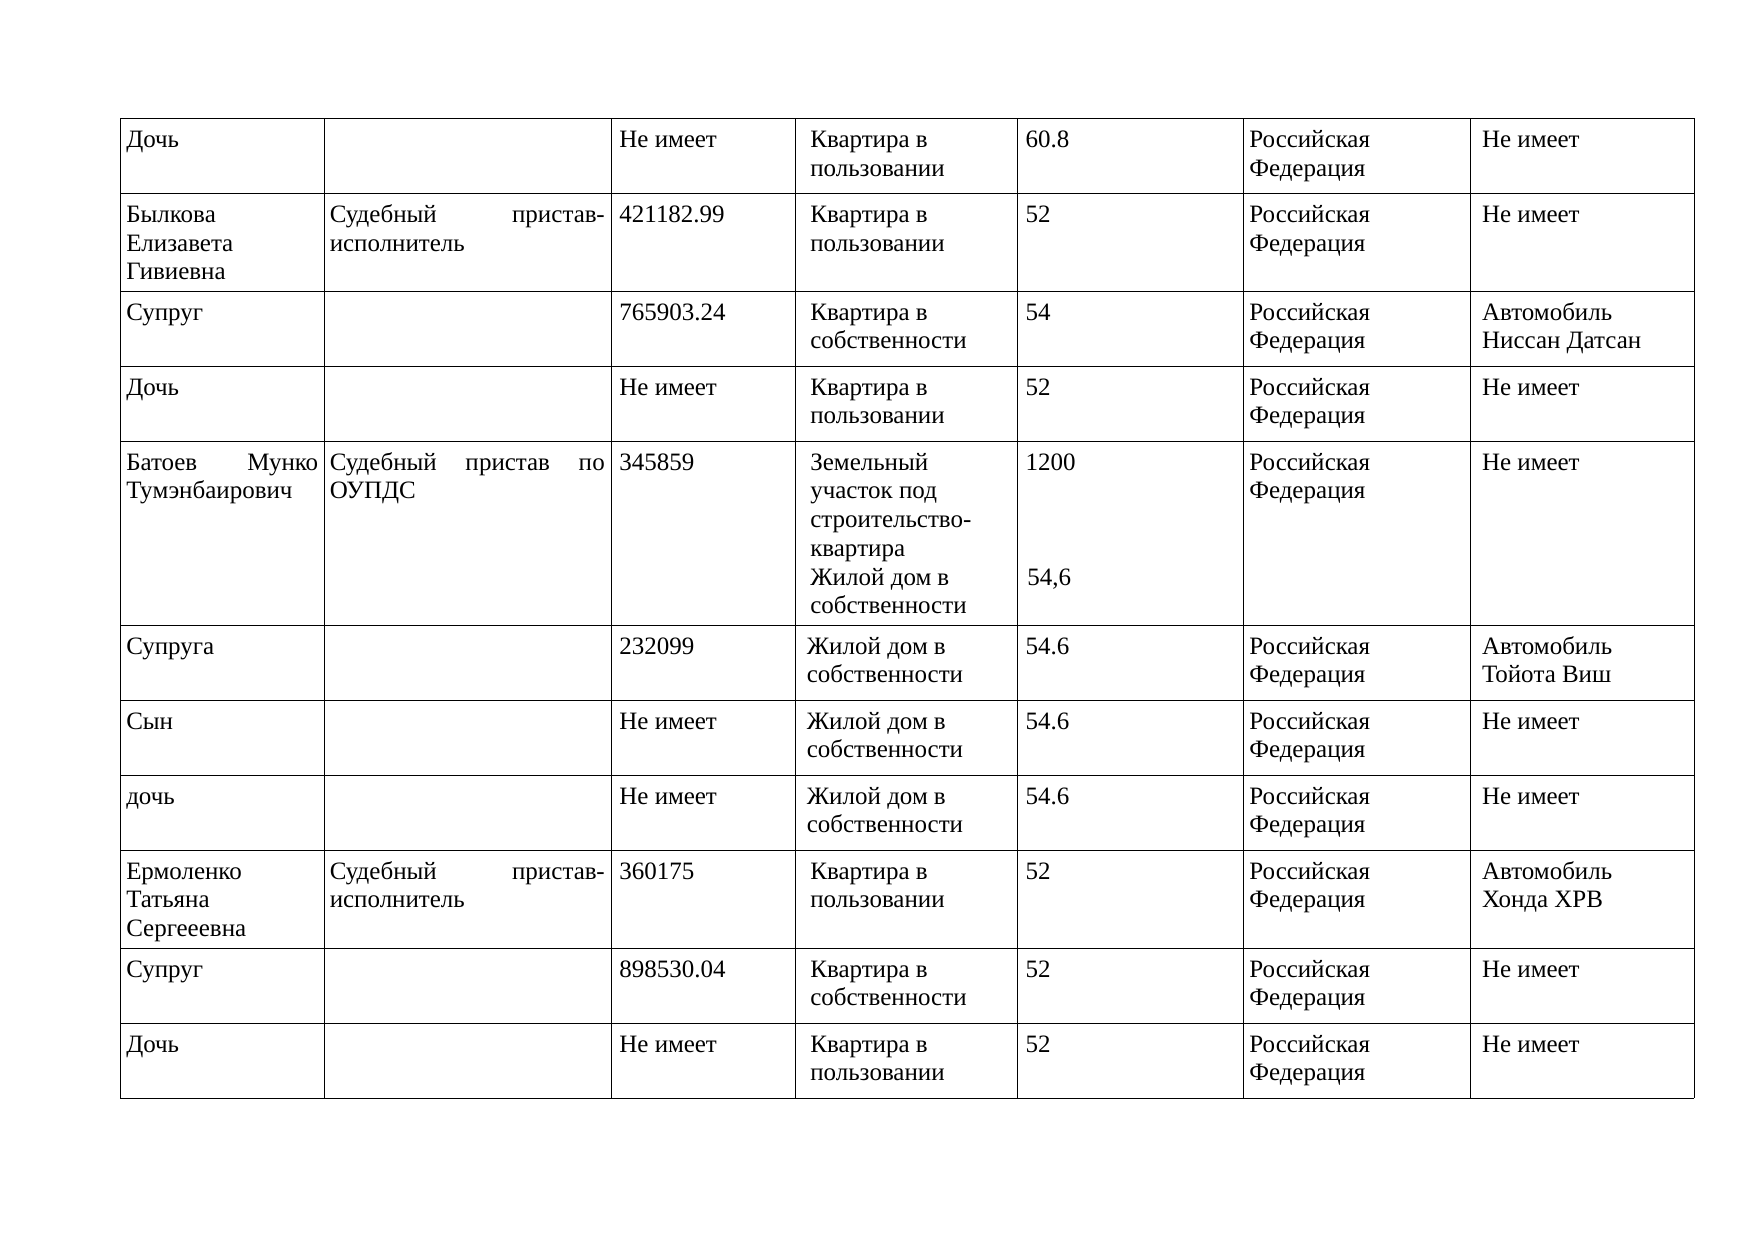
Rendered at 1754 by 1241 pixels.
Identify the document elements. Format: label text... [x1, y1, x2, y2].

table_cell [325, 626, 611, 700]
table_cell [325, 949, 611, 1023]
table_cell Дочь [121, 119, 324, 193]
table_cell 765903,24 [612, 292, 795, 366]
table_cell Дочь [121, 367, 324, 441]
table_cell [325, 776, 611, 850]
table_cell Судебный пристав-исполнитель [325, 851, 611, 948]
table_cell Российская Федерация [1244, 442, 1470, 625]
table_cell Не имеет [612, 119, 795, 193]
table_cell Судебный пристав по ОУПДС [325, 442, 611, 625]
table_cell Автомобиль Хонда ХРВ [1471, 851, 1694, 948]
table_cell Квартира в собственности [796, 292, 1017, 366]
table_cell Российская Федерация [1244, 119, 1470, 193]
table_cell 421182,99 [612, 194, 795, 291]
table_cell Квартира в пользовании [796, 119, 1017, 193]
table_cell Не имеет [1471, 442, 1694, 625]
table_cell 1200 54,6 [1018, 442, 1243, 625]
table_cell Российская Федерация [1244, 194, 1470, 291]
table_cell Не имеет [1471, 119, 1694, 193]
table_cell 52 [1018, 851, 1243, 948]
table_cell Российская Федерация [1244, 1024, 1470, 1098]
table_cell Не имеет [1471, 949, 1694, 1023]
table_cell Супруг [121, 949, 324, 1023]
table_cell Российская Федерация [1244, 701, 1470, 775]
table_cell Российская Федерация [1244, 367, 1470, 441]
table_cell Сын [121, 701, 324, 775]
table_cell 898530,04 [612, 949, 795, 1023]
table_cell 60,8 [1018, 119, 1243, 193]
table_cell Батоев Мунко Тумэнбаирович [121, 442, 324, 625]
table_cell 360175 [612, 851, 795, 948]
table_cell [325, 1024, 611, 1098]
table_cell Российская Федерация [1244, 292, 1470, 366]
table_cell 52 [1018, 194, 1243, 291]
table_cell Дочь [121, 1024, 324, 1098]
table_cell Ермоленко Татьяна Сергееевна [121, 851, 324, 948]
table_cell 54,6 [1018, 626, 1243, 700]
table_cell Не имеет [1471, 194, 1694, 291]
table_cell Былкова Елизавета Гивиевна [121, 194, 324, 291]
table_cell 52 [1018, 1024, 1243, 1098]
table_cell 52 [1018, 949, 1243, 1023]
table_cell [325, 367, 611, 441]
table_cell Квартира в пользовании [796, 1024, 1017, 1098]
table_cell Не имеет [612, 367, 795, 441]
table_cell Не имеет [1471, 701, 1694, 775]
table_cell Квартира в пользовании [796, 194, 1017, 291]
table_cell Судебный пристав-исполнитель [325, 194, 611, 291]
table_cell Российская Федерация [1244, 626, 1470, 700]
table_cell Жилой дом в собственности [796, 701, 1017, 775]
table_cell [325, 292, 611, 366]
table_cell 345859 [612, 442, 795, 625]
table_cell 54,6 [1018, 776, 1243, 850]
table_cell Не имеет [1471, 776, 1694, 850]
table_cell Супруга [121, 626, 324, 700]
table_cell 52 [1018, 367, 1243, 441]
table_cell Российская Федерация [1244, 949, 1470, 1023]
table_cell Не имеет [612, 776, 795, 850]
table_cell Земельный участок под строительство-квартира Жилой дом в собственности [796, 442, 1017, 625]
table_cell Не имеет [1471, 367, 1694, 441]
table_cell [325, 119, 611, 193]
table_cell Жилой дом в собственности [796, 776, 1017, 850]
table_cell Квартира в собственности [796, 949, 1017, 1023]
table_cell 232099 [612, 626, 795, 700]
table_cell [325, 701, 611, 775]
table_cell Автомобиль Тойота Виш [1471, 626, 1694, 700]
table_cell дочь [121, 776, 324, 850]
table_cell Российская Федерация [1244, 776, 1470, 850]
table_cell Супруг [121, 292, 324, 366]
table_cell Жилой дом в собственности [796, 626, 1017, 700]
table_cell Российская Федерация [1244, 851, 1470, 948]
table_cell Автомобиль Ниссан Датсан [1471, 292, 1694, 366]
table_cell Квартира в пользовании [796, 851, 1017, 948]
table_cell Квартира в пользовании [796, 367, 1017, 441]
table_cell Не имеет [1471, 1024, 1694, 1098]
table_cell 54,6 [1018, 701, 1243, 775]
table_cell Не имеет [612, 701, 795, 775]
table_cell 54 [1018, 292, 1243, 366]
table_cell Не имеет [612, 1024, 795, 1098]
